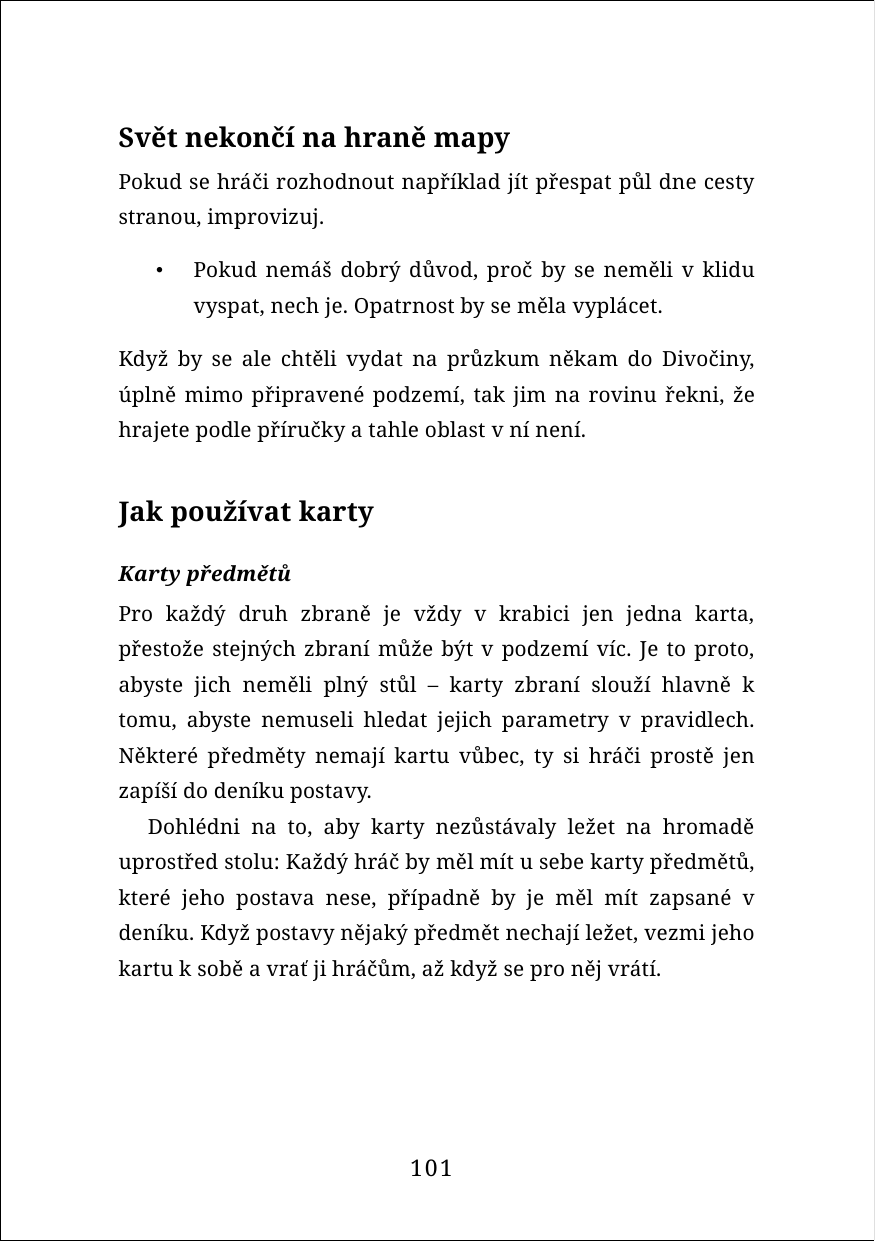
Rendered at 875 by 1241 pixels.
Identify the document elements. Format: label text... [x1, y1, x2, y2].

list Pokud nemáš dobrý důvod, proč by se neměli v klidu vyspat, nech je. Opatrnost by se měla vyplácet. [156, 256, 756, 319]
text Pro každý druh zbraně je vždy v krabici jen jedna karta, přestože stejných zbraní může být v podzemí víc. Je to proto, abyste jich neměli plný stůl – karty zbraní slouží hlavně k tomu, abyste nemuseli hledat jejich parametry v pravidlech. Některé předměty nemají kartu vůbec, ty si hráči prostě jen zapíší do deníku postavy. Dohlédni na to, aby karty nezůstávaly ležet na hromadě uprostřed stolu: Každý hráč by měl mít u sebe karty předmětů, které jeho postava nese, případně by je měl mít zapsané v deníku. Když postavy nějaký předmět nechají ležet, vezmi jeho kartu k sobě a vrať ji hráčům, až když se pro něj vrátí. [118, 599, 756, 982]
text Když by se ale chtěli vydat na průzkum někam do Divočiny, úplně mimo připravené podzemí, tak jim na rovinu řekni, že hrajete podle příručky a tahle oblast v ní není. [118, 344, 756, 444]
subtitle Svět nekončí na hraně mapy [118, 118, 756, 155]
subtitle Karty předmětů [118, 559, 756, 587]
subtitle Jak používat karty [118, 492, 756, 529]
text Pokud se hráči rozhodnout například jít přespat půl dne cesty stranou, improvizuj. [118, 167, 756, 231]
